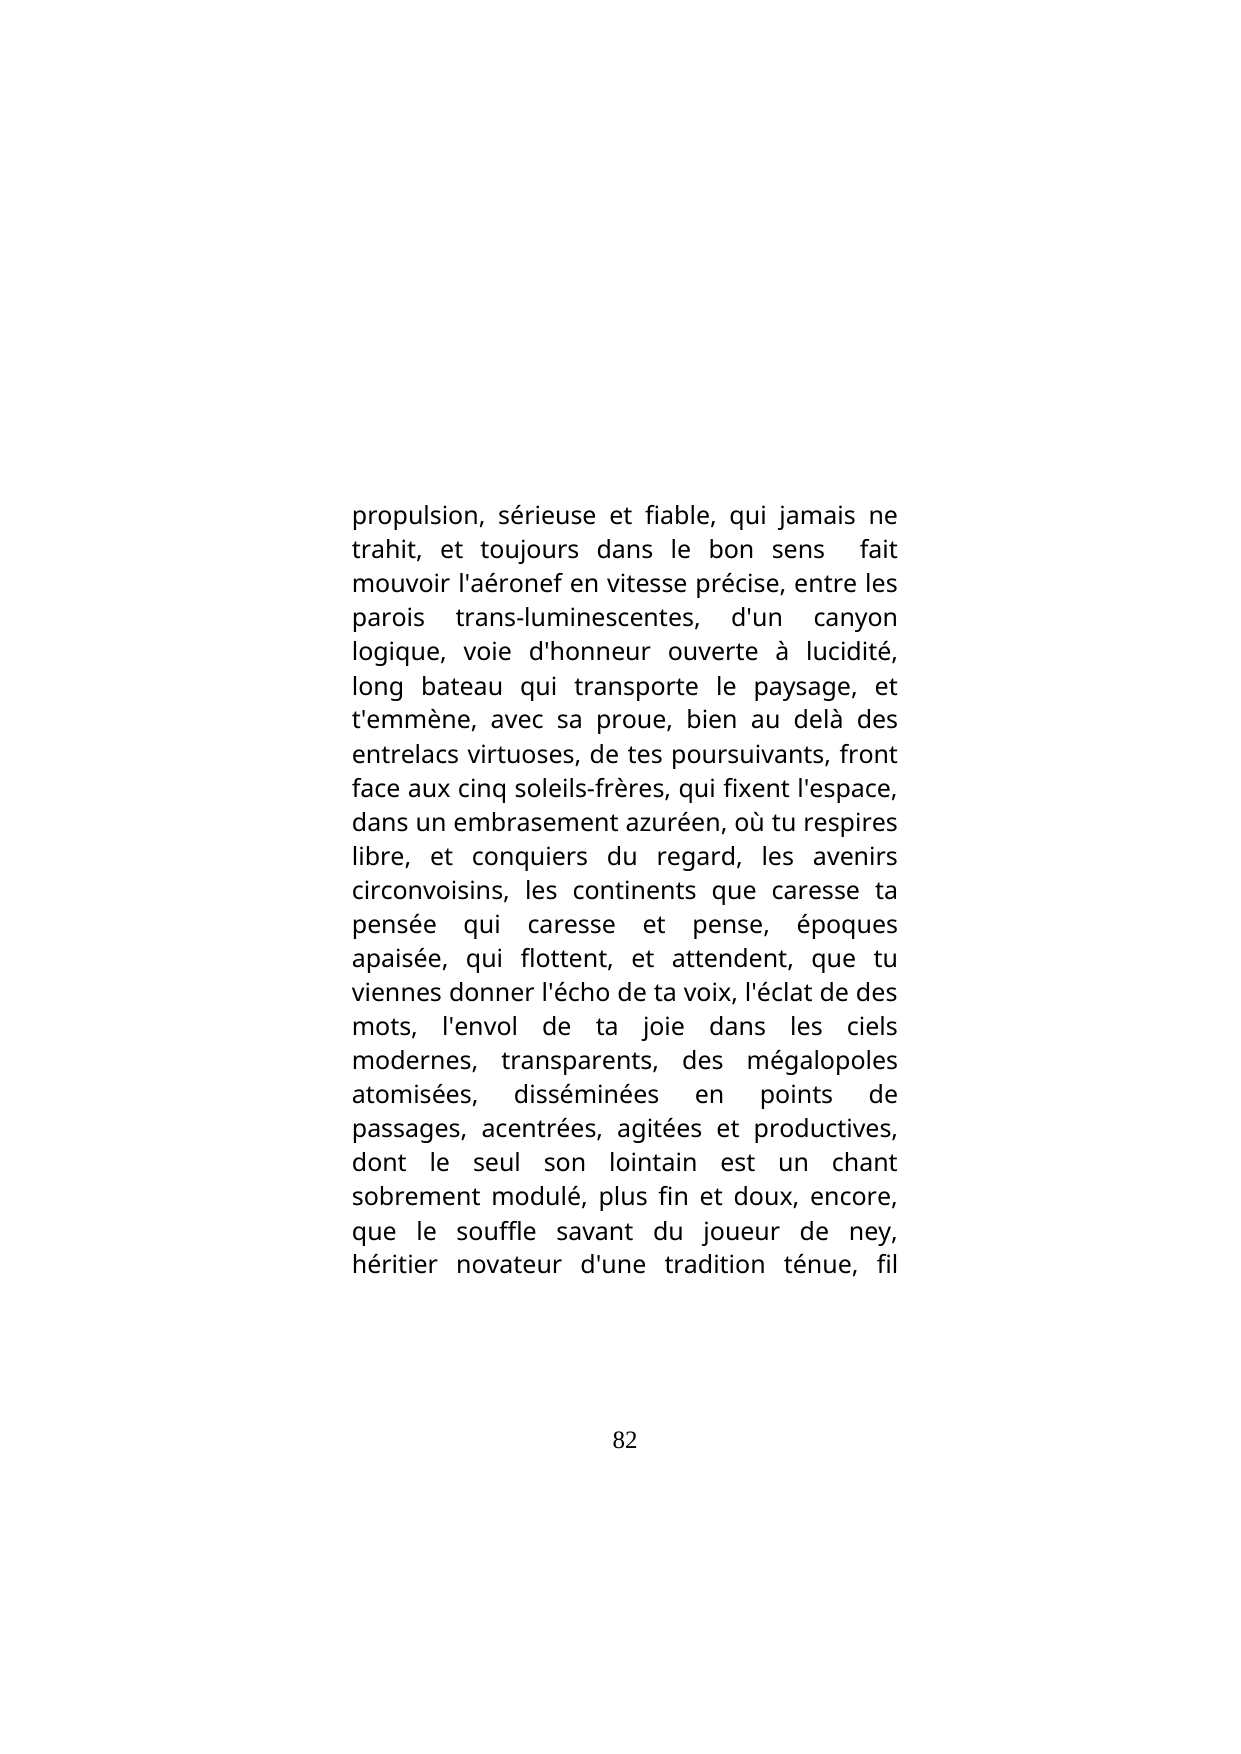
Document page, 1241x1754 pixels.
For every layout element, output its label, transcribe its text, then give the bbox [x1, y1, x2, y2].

text propulsion, sérieuse et fiable, qui jamais ne trahit, et toujours dans le bon sens fait mouvoir l'aéronef en vitesse précise, entre les parois trans-luminescentes, d'un canyon logique, voie d'honneur ouverte à lucidité, long bateau qui transporte le paysage, et t'emmène, avec sa proue, bien au delà des entrelacs virtuoses, de tes poursuivants, front face aux cinq soleils-frères, qui fixent l'espace, dans un embrasement azuréen, où tu respires libre, et conquiers du regard, les avenirs circonvoisins, les continents que caresse ta pensée qui caresse et pense, époques apaisée, qui flottent, et attendent, que tu viennes donner l'écho de ta voix, l'éclat de des mots, l'envol de ta joie dans les ciels modernes, transparents, des mégalopoles atomisées, disséminées en points de passages, acentrées, agitées et productives, dont le seul son lointain est un chant sobrement modulé, plus fin et doux, encore, que le souffle savant du joueur de ney, héritier novateur d'une tradition ténue, fil [352, 498, 898, 1281]
